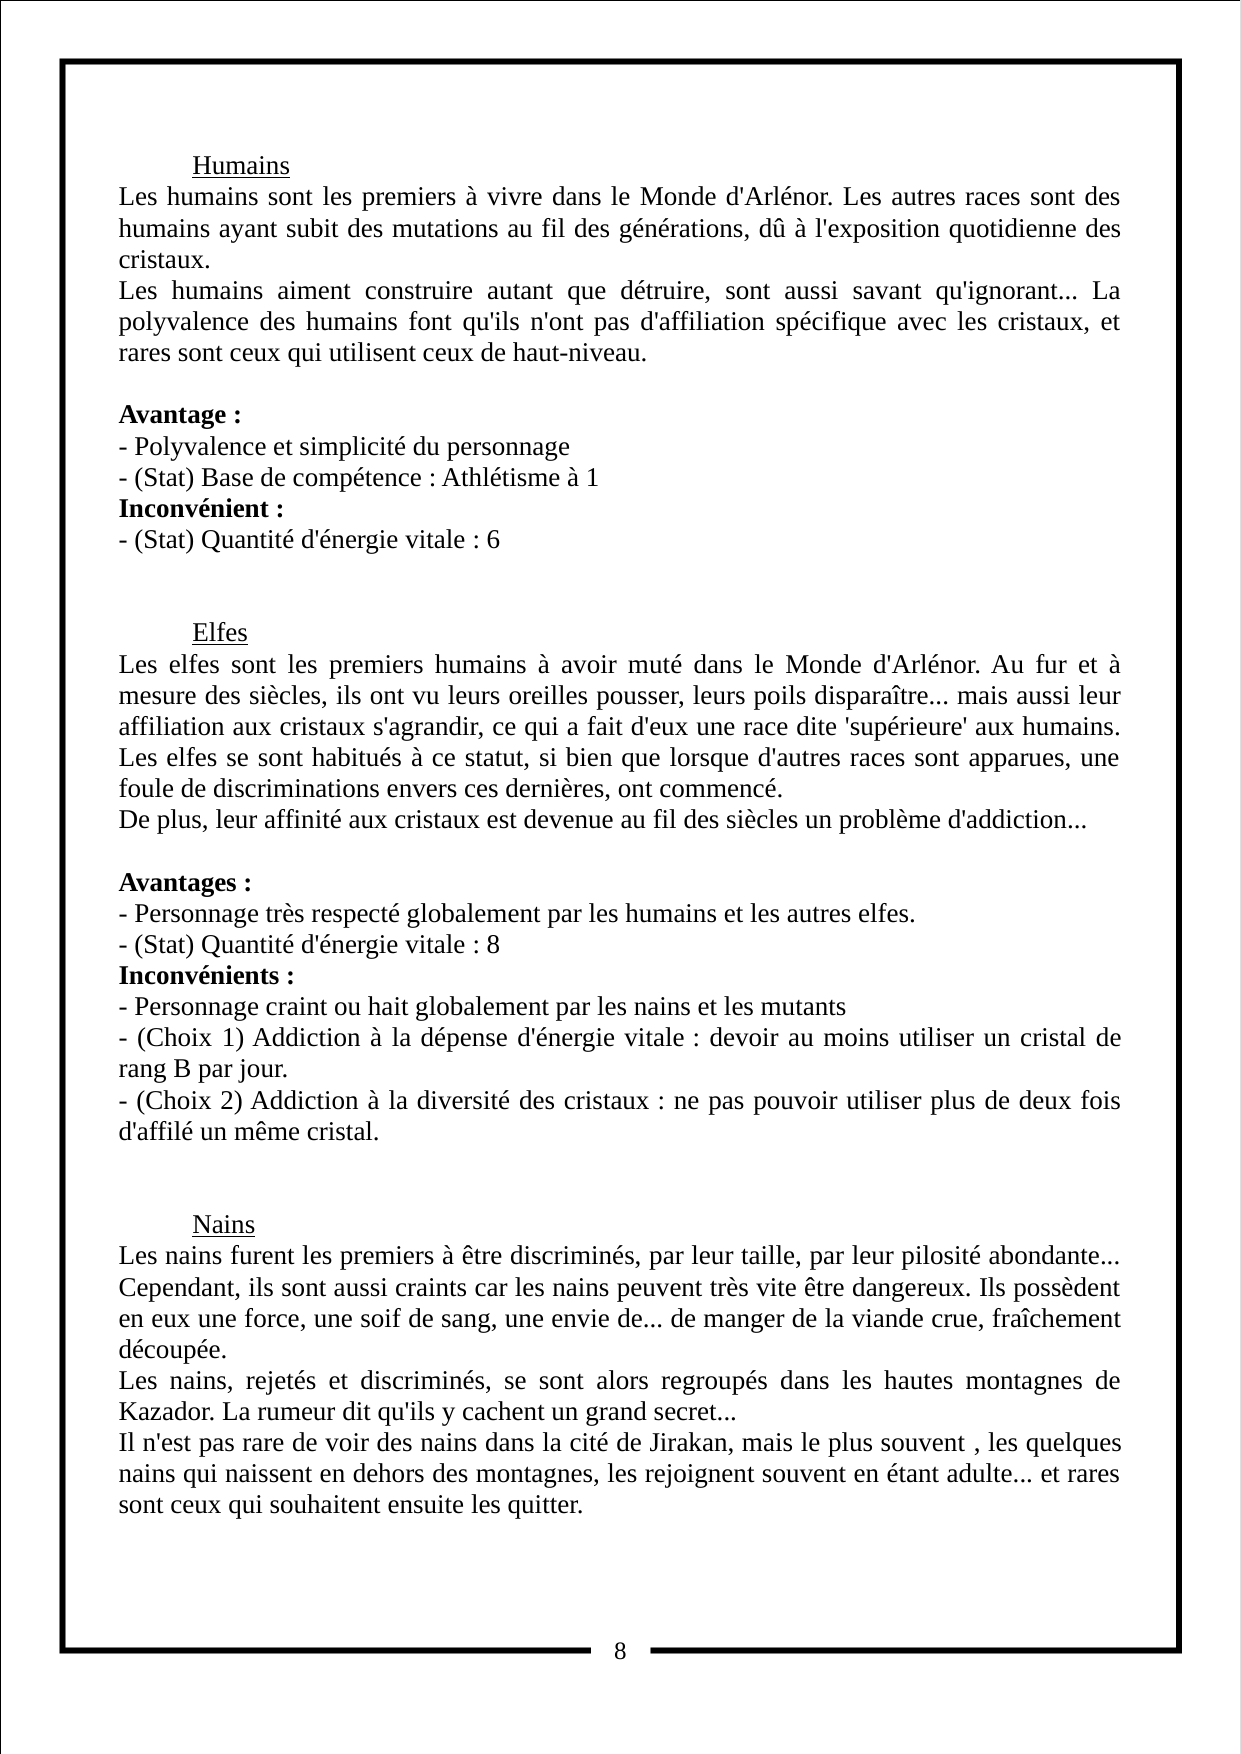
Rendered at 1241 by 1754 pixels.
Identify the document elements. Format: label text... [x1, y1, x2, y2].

text Il n'est pas rare de voir des nains dans la cité de Jirakan, mais le plus souvent , les quelques nains qui naissent en dehors des montagnes, les rejoignent souvent en étant adulte... et rares sont ceux qui souhaitent ensuite les quitter. [118, 1426, 1122, 1520]
text Les humains aiment construire autant que détruire, sont aussi savant qu'ignorant... La polyvalence des humains font qu'ils n'ont pas d'affiliation spécifique avec les cristaux, et rares sont ceux qui utilisent ceux de haut-niveau. [118, 274, 1122, 367]
text - (Stat) Quantité d'énergie vitale : 6 [118, 523, 1122, 554]
text Nains [118, 1208, 1122, 1239]
picture [1, 1, 1240, 1754]
text De plus, leur affinité aux cristaux est devenue au fil des siècles un problème d'addiction... [118, 803, 1122, 834]
text Les nains furent les premiers à être discriminés, par leur taille, par leur pilosité abondante... Cependant, ils sont aussi craints car les nains peuvent très vite être dangereux. Ils possèdent en eux une force, une soif de sang, une envie de... de manger de la viande crue, fraîchement découpée. [118, 1239, 1122, 1364]
text Avantages : [118, 866, 1122, 897]
text Elfes [118, 617, 1122, 648]
text - Polyvalence et simplicité du personnage [118, 430, 1122, 461]
text - (Stat) Base de compétence : Athlétisme à 1 [118, 461, 1122, 492]
text Inconvénient : [118, 492, 1122, 523]
text - (Choix 2) Addiction à la diversité des cristaux : ne pas pouvoir utiliser plus de deux fois d'affilé un même cristal. [118, 1084, 1122, 1146]
text Les elfes sont les premiers humains à avoir muté dans le Monde d'Arlénor. Au fur et à mesure des siècles, ils ont vu leurs oreilles pousser, leurs poils disparaître... mais aussi leur affiliation aux cristaux s'agrandir, ce qui a fait d'eux une race dite 'supérieure' aux humains. Les elfes se sont habitués à ce statut, si bien que lorsque d'autres races sont apparues, une foule de discriminations envers ces dernières, ont commencé. [118, 648, 1122, 803]
text Les humains sont les premiers à vivre dans le Monde d'Arlénor. Les autres races sont des humains ayant subit des mutations au fil des générations, dû à l'exposition quotidienne des cristaux. [118, 181, 1122, 274]
text - Personnage très respecté globalement par les humains et les autres elfes. [118, 897, 1122, 928]
text Les nains, rejetés et discriminés, se sont alors regroupés dans les hautes montagnes de Kazador. La rumeur dit qu'ils y cachent un grand secret... [118, 1364, 1122, 1426]
text Inconvénients : [118, 959, 1122, 990]
text - (Stat) Quantité d'énergie vitale : 8 [118, 928, 1122, 959]
text Avantage : [118, 398, 1122, 430]
text - Personnage craint ou hait globalement par les nains et les mutants [118, 990, 1122, 1021]
text - (Choix 1) Addiction à la dépense d'énergie vitale : devoir au moins utiliser un cristal de rang B par jour. [118, 1021, 1122, 1084]
text Humains [118, 149, 1122, 181]
